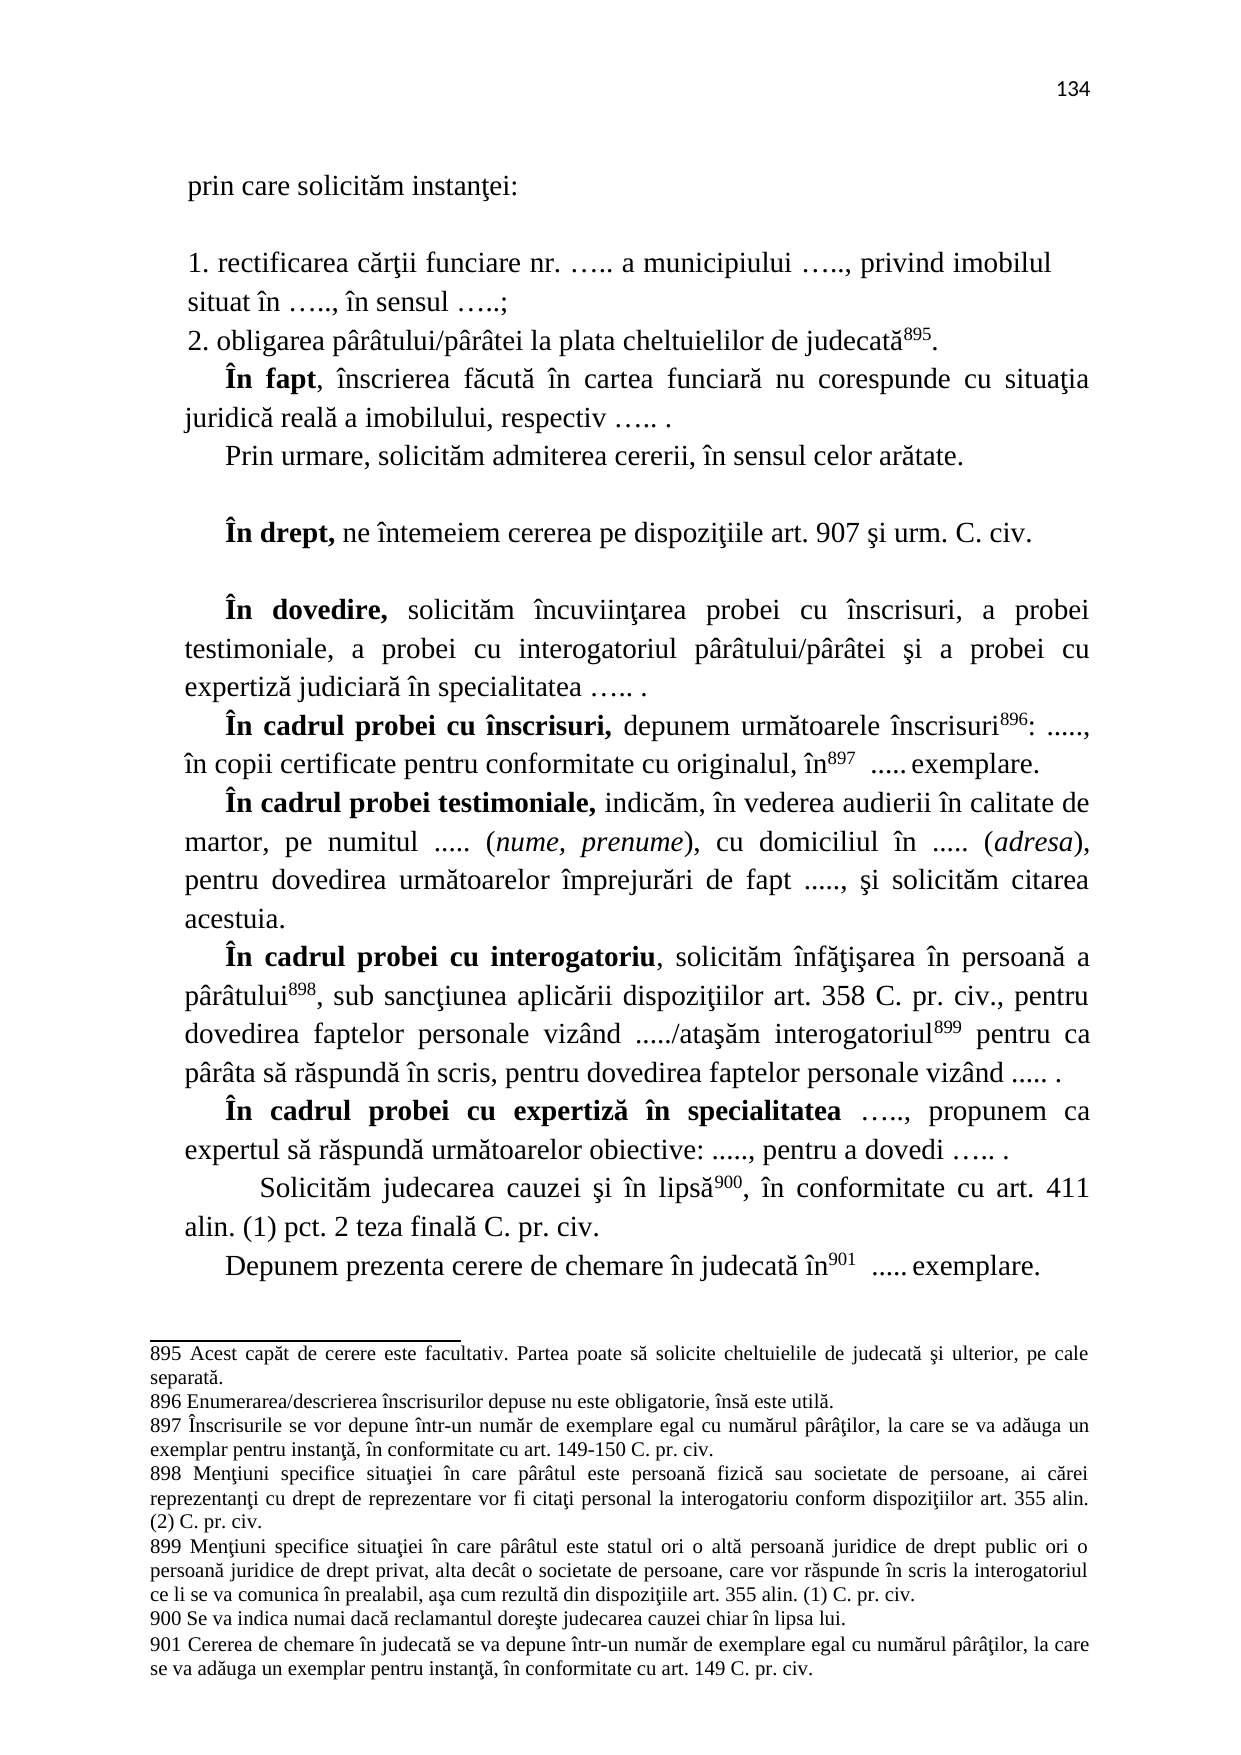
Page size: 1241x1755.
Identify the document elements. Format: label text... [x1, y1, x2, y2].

text Menţiuni specifice situaţiei în care pârâtul este persoană fizică sau societate de persoane, ai cărei reprezentanţi cu drept de reprezentare vor fi citaţi personal la interogatoriu conform dispoziţiilor art. 355 alin. (2) C. pr. civ. [150, 1461, 1090, 1533]
text În cadrul probei cu expertiză în specialitatea ….., propunem ca expertul să răspundă următoarelor obiective: ....., pentru a dovedi ….. . [184, 1093, 1090, 1166]
text 1. rectificarea cărţii funciare nr. ….. a municipiului ….., privind imobilul situat în ….., în sensul …..; [187, 246, 1053, 318]
text Cererea de chemare în judecată se va depune într-un număr de exemplare egal cu numărul pârâţilor, la care se va adăuga un exemplar pentru instanţă, în conformitate cu art. 149 C. pr. civ. [150, 1630, 1090, 1680]
text Se va indica numai dacă reclamantul doreşte judecarea cauzei chiar în lipsa lui. [150, 1606, 1090, 1630]
text Enumerarea/descrierea înscrisurilor depuse nu este obligatorie, însă este utilă. [150, 1389, 1090, 1413]
text 2. obligarea pârâtului/pârâtei la plata cheltuielilor de judecată. [187, 323, 1053, 356]
text În cadrul probei cu înscrisuri, depunem următoarele înscrisuri: ....., în copii certificate pentru conformitate cu originalul, în ..... exemplare. [184, 708, 1090, 780]
text Menţiuni specifice situaţiei în care pârâtul este statul ori o altă persoană juridice de drept public ori o persoană juridice de drept privat, alta decât o societate de persoane, care vor răspunde în scris la interogatoriul ce li se va comunica în prealabil, aşa cum rezultă din dispoziţiile art. 355 alin. (1) C. pr. civ. [150, 1533, 1090, 1606]
text În cadrul probei cu interogatoriu, solicităm înfăţişarea în persoană a pârâtului, sub sancţiunea aplicării dispoziţiilor art. 358 C. pr. civ., pentru dovedirea faptelor personale vizând ...../ataşăm interogatoriul pentru ca pârâta să răspundă în scris, pentru dovedirea faptelor personale vizând ..... . [184, 939, 1090, 1088]
text Depunem prezenta cerere de chemare în judecată în ..... exemplare. [150, 1248, 1090, 1281]
text Prin urmare, solicităm admiterea cererii, în sensul celor arătate. [184, 438, 1090, 472]
text Acest capăt de cerere este facultativ. Partea poate să solicite cheltuielile de judecată şi ulterior, pe cale separată. [150, 1341, 1090, 1389]
text În cadrul probei testimoniale, indicăm, în vederea audierii în calitate de martor, pe numitul ..... (nume, prenume), cu domiciliul în ..... (adresa), pentru dovedirea următoarelor împrejurări de fapt ....., şi solicităm citarea acestuia. [184, 785, 1090, 934]
text prin care solicităm instanţei: [187, 168, 1053, 202]
text În drept, ne întemeiem cererea pe dispoziţiile art. 907 şi urm. C. civ. [184, 515, 1090, 549]
text Solicităm judecarea cauzei şi în lipsă, în conformitate cu art. 411 alin. (1) pct. 2 teza finală C. pr. civ. [184, 1171, 1090, 1243]
text În dovedire, solicităm încuviinţarea probei cu înscrisuri, a probei testimoniale, a probei cu interogatoriul pârâtului/pârâtei şi a probei cu expertiză judiciară în specialitatea ….. . [184, 592, 1090, 703]
text Înscrisurile se vor depune într-un număr de exemplare egal cu numărul pârâţilor, la care se va adăuga un exemplar pentru instanţă, în conformitate cu art. 149-150 C. pr. civ. [150, 1413, 1090, 1461]
text În fapt, înscrierea făcută în cartea funciară nu corespunde cu situaţia juridică reală a imobilului, respectiv ….. . [184, 361, 1090, 433]
